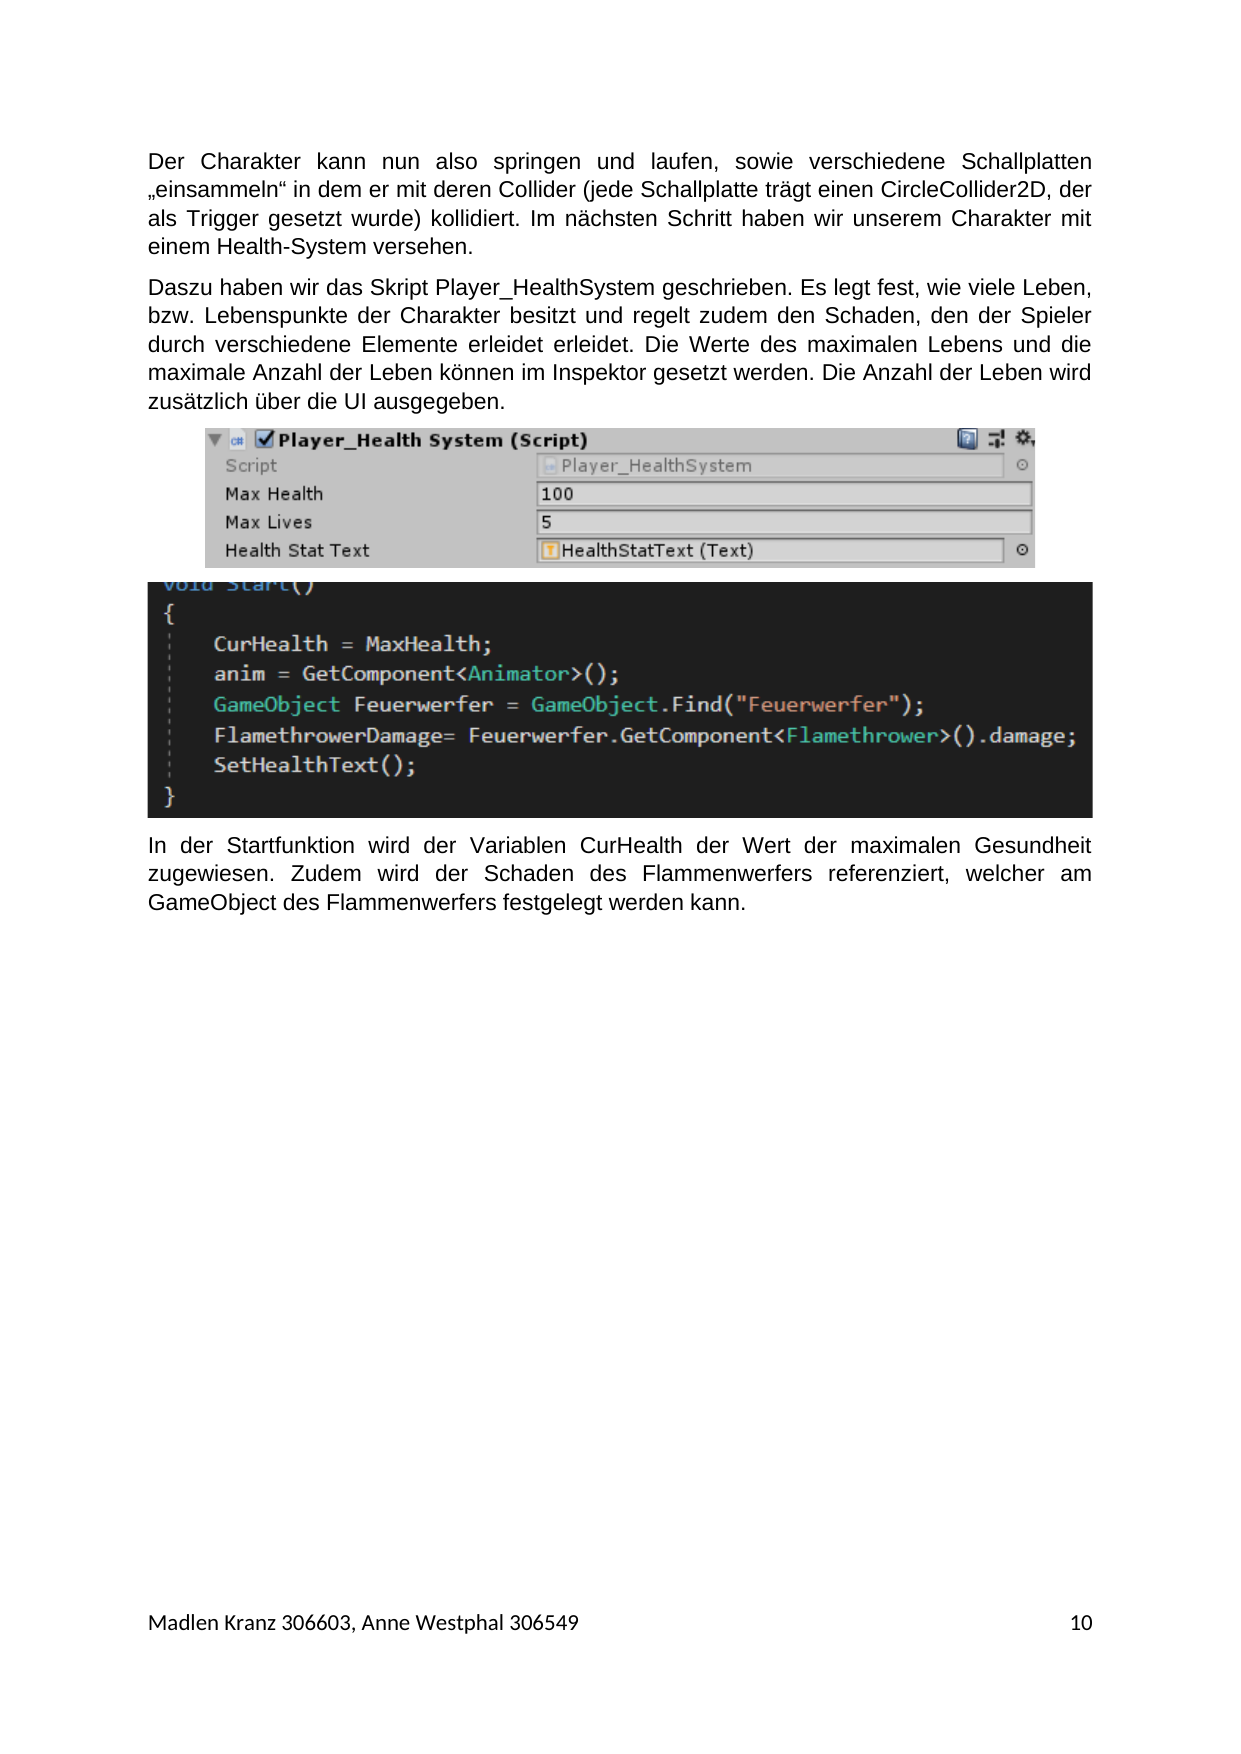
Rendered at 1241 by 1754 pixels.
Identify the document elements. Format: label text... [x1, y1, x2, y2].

text Daszu haben wir das Skript Player_HealthSystem geschrieben. Es legt fest, wie viele Leben, bzw. Lebenspunkte der Charakter besitzt und regelt zudem den Schaden, den der Spieler durch verschiedene Elemente erleidet erleidet. Die Werte des maximalen Lebens und die maximale Anzahl der Leben können im Inspektor gesetzt werden. Die Anzahl der Leben wird zusätzlich über die UI ausgegeben. [148, 274, 1093, 414]
picture [205, 428, 1035, 568]
text In der Startfunktion wird der Variablen CurHealth der Wert der maximalen Gesundheit zugewiesen. Zudem wird der Schaden des Flammenwerfers referenziert, welcher am GameObject des Flammenwerfers festgelegt werden kann. [148, 832, 1093, 915]
picture [147, 582, 1093, 818]
text Der Charakter kann nun also springen und laufen, sowie verschiedene Schallplatten „einsammeln“ in dem er mit deren Collider (jede Schallplatte trägt einen CircleCollider2D, der als Trigger gesetzt wurde) kollidiert. Im nächsten Schritt haben wir unserem Charakter mit einem Health-System versehen. [148, 148, 1093, 259]
